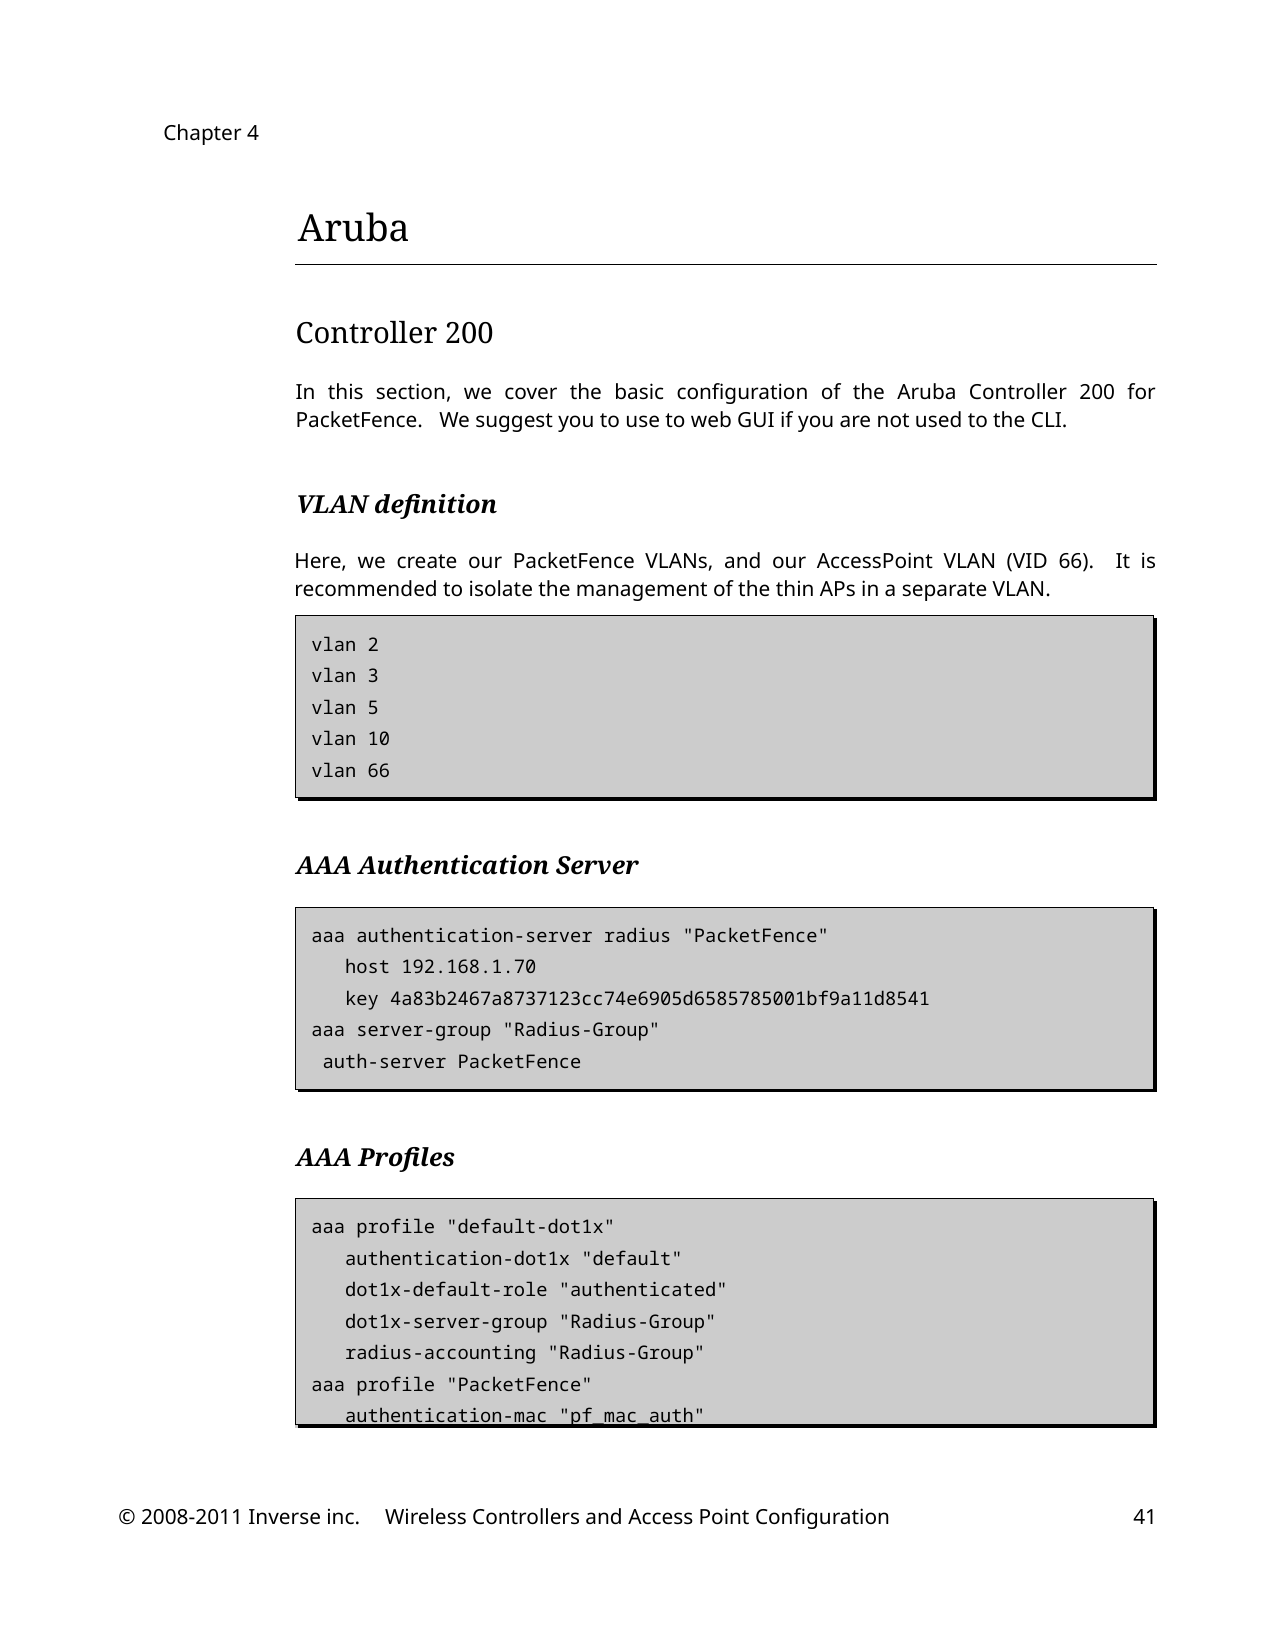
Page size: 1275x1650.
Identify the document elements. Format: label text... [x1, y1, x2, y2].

text aaa server-group "Radius-Group" [296, 1001, 1153, 1032]
text authentication-dot1x "default" [296, 1229, 1153, 1261]
text vlan 2 [296, 616, 1153, 647]
subtitle Controller 200 [295, 312, 1157, 352]
text key 4a83b2467a8737123cc74e6905d6585785001bf9a11d8541 [296, 969, 1153, 1001]
text Here, we create our PacketFence VLANs, and our AccessPoint VLAN (VID 66). It is recommended to isolate the management of the thin APs in a separate VLAN. [294, 546, 1157, 603]
text aaa profile "PacketFence" [296, 1355, 1153, 1387]
text vlan 3 [296, 647, 1153, 678]
text auth-server PacketFence [296, 1032, 1153, 1089]
text aaa authentication-server radius "PacketFence" [296, 908, 1153, 938]
subtitle Aruba [295, 201, 1157, 264]
text vlan 10 [296, 709, 1153, 741]
text authentication-mac "pf_mac_auth" [296, 1387, 1153, 1424]
text aaa profile "default-dot1x" [296, 1199, 1153, 1229]
text host 192.168.1.70 [296, 938, 1153, 969]
subtitle AAA Profiles [258, 1139, 1157, 1173]
subtitle AAA Authentication Server [258, 848, 1157, 882]
text radius-accounting "Radius-Group" [296, 1324, 1153, 1355]
text In this section, we cover the basic configuration of the Aruba Controller 200 for PacketFence. We suggest you to use to web GUI if you are not used to the CLI. [295, 377, 1157, 434]
text dot1x-server-group "Radius-Group" [296, 1292, 1153, 1324]
text vlan 66 [296, 741, 1153, 797]
subtitle VLAN definition [258, 487, 1157, 521]
text vlan 5 [296, 678, 1153, 709]
text dot1x-default-role "authenticated" [296, 1261, 1153, 1292]
